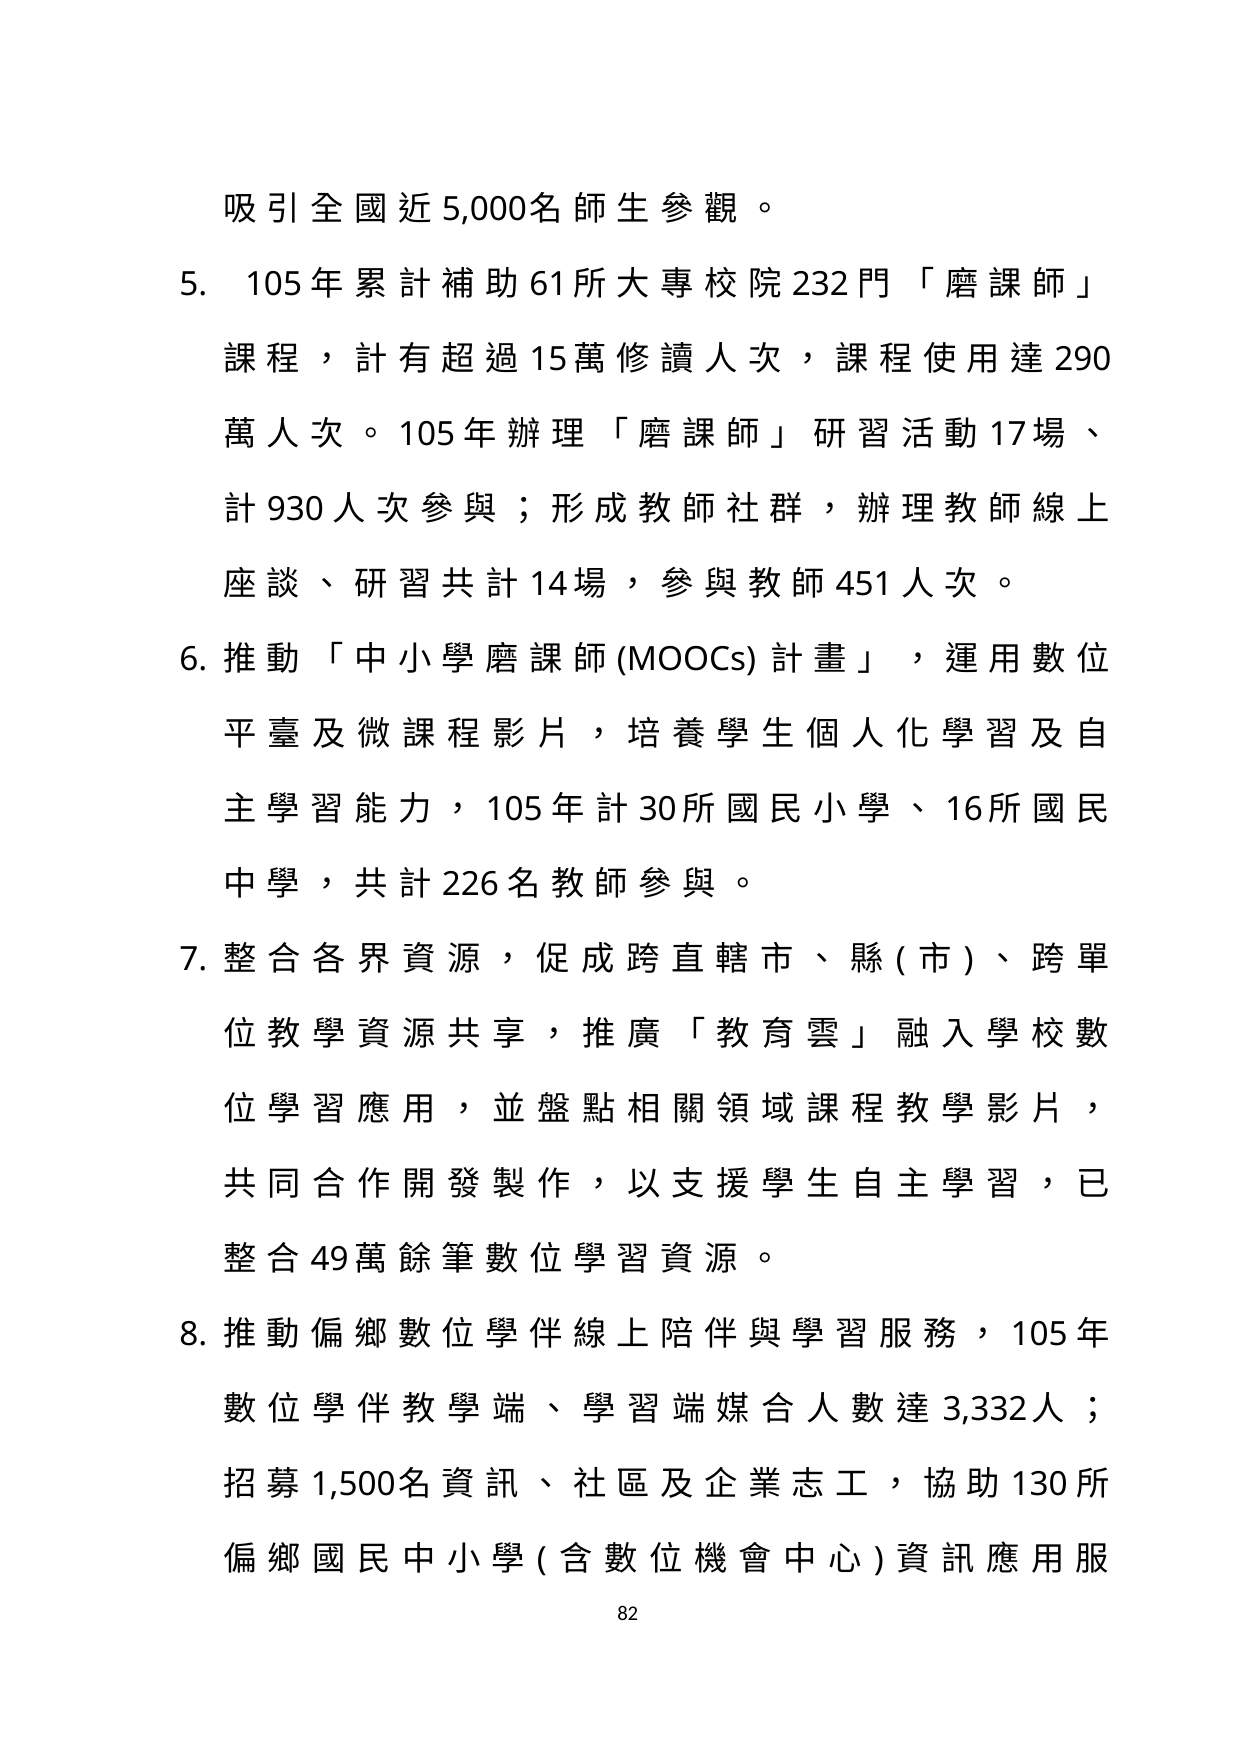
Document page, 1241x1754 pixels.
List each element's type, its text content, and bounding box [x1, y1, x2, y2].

list 整合各界資源，促成跨直轄市、縣(市)、跨單位教學資源共享，推廣「教育雲」融入學校數位學習應用，並盤點相關領域課程教學影片，共同合作開發製作，以支援學生自主學習，已整合49萬餘筆數位學習資源。 [165, 912, 1120, 1287]
list 推動「中小學磨課師(MOOCs)計畫」，運用數位平臺及微課程影片，培養學生個人化學習及自主學習能力，105年計30所國民小學、16所國民中學，共計226名教師參與。 [165, 612, 1120, 912]
list 吸引全國近5,000名師生參觀。 [165, 162, 1120, 237]
list 105年累計補助61所大專校院232門「磨課師」課程，計有超過15萬修讀人次，課程使用達290萬人次。105年辦理「磨課師」研習活動17場、計930人次參與；形成教師社群，辦理教師線上座談、研習共計14場，參與教師451人次。 [165, 237, 1120, 612]
list 推動偏鄉數位學伴線上陪伴與學習服務，105年數位學伴教學端、學習端媒合人數達3,332人；招募1,500名資訊、社區及企業志工，協助130所偏鄉國民中小學(含數位機會中心)資訊應用服務。 [165, 1287, 1120, 1587]
